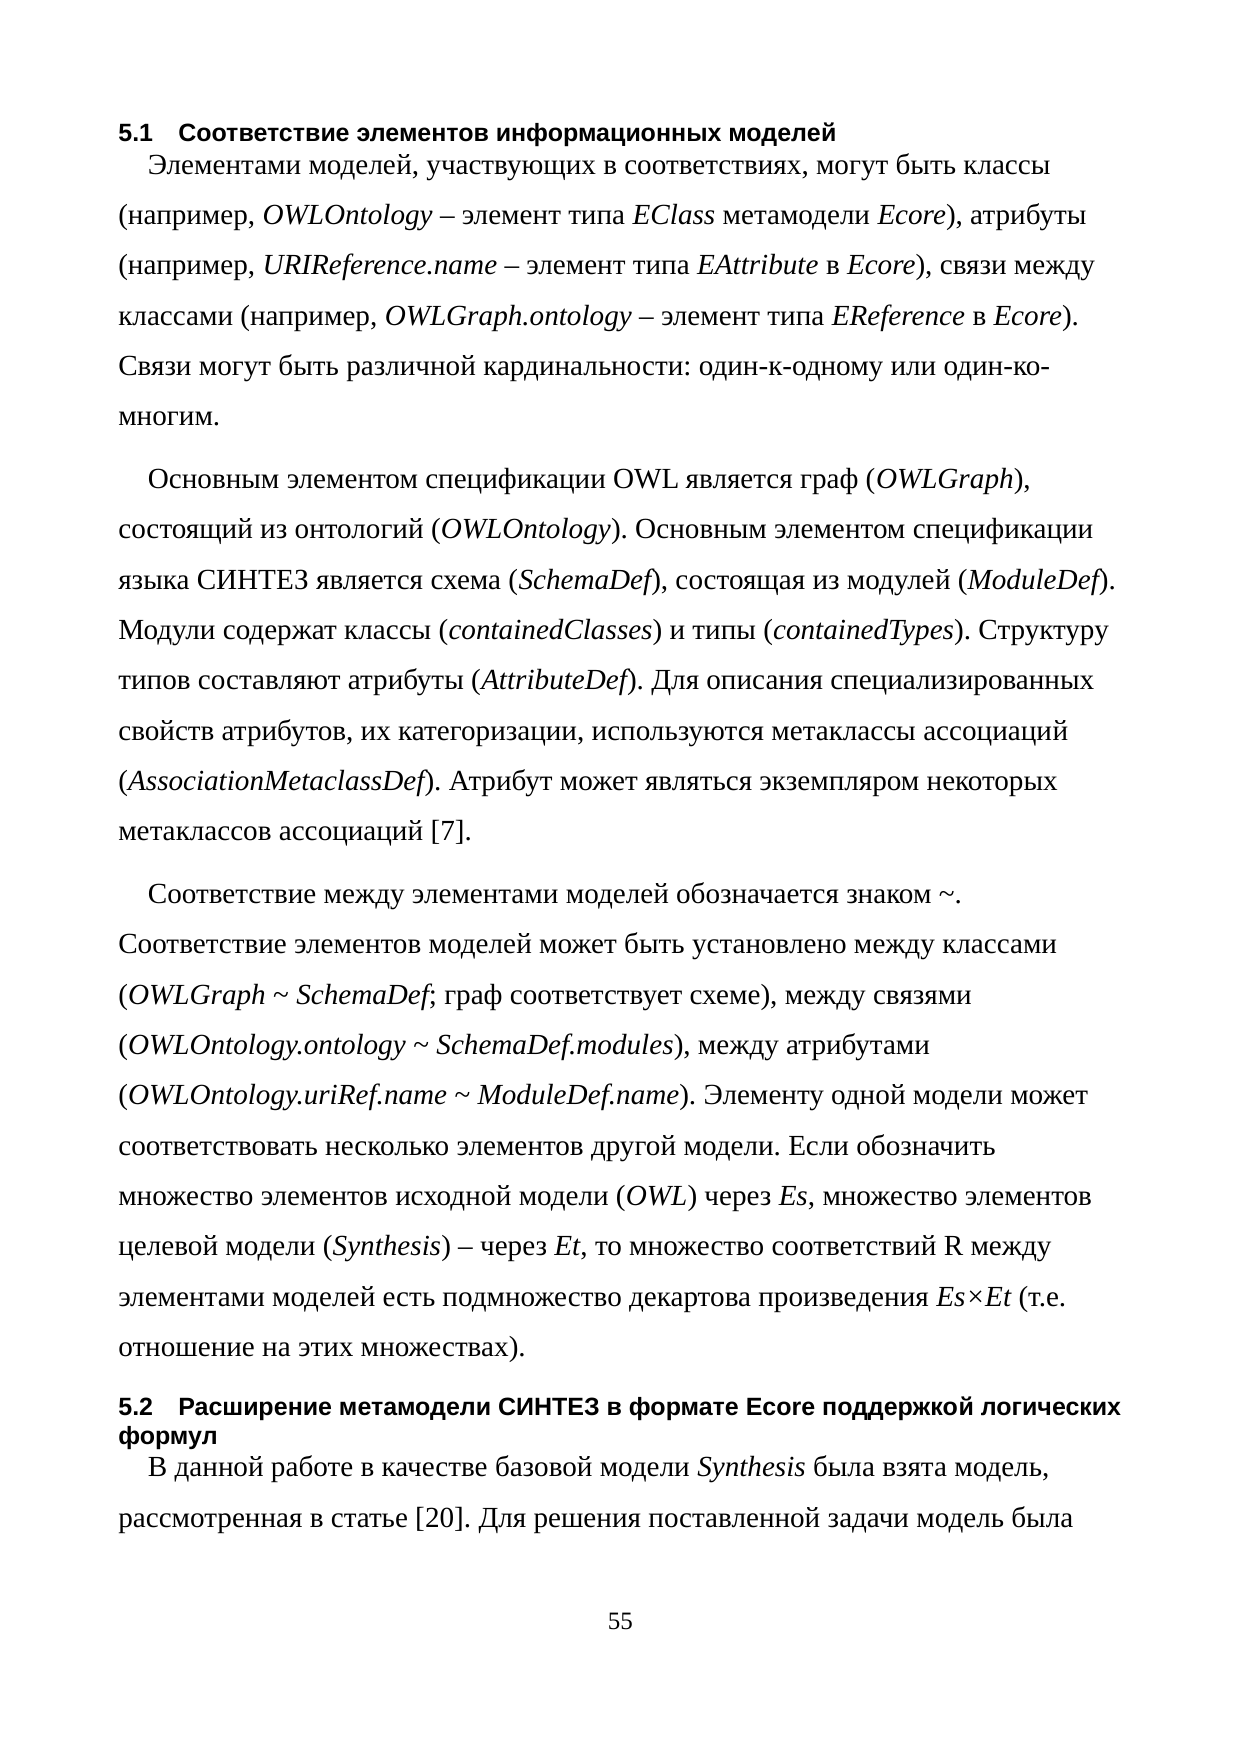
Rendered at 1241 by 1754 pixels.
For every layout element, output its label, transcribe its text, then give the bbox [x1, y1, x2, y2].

subtitle Расширение метамодели СИНТЕЗ в формате Ecore поддержкой логических формул [118, 1392, 1122, 1449]
text Соответствие между элементами моделей обозначается знаком ~. Соответствие элементов моделей может быть установлено между классами (OWLGraph ~ SchemaDef; граф соответствует схеме), между связями (OWLOntology.ontology ~ SchemaDef.modules), между атрибутами (OWLOntology.uriRef.name ~ ModuleDef.name). Элементу одной модели может соответствовать несколько элементов другой модели. Если обозначить множество элементов исходной модели (OWL) через Es, множество элементов целевой модели (Synthesis) – через Et, то множество соответствий R между элементами моделей есть подмножество декартова произведения Es×Et (т.е. отношение на этих множествах). [118, 876, 1122, 1363]
text Основным элементом спецификации OWL является граф (OWLGraph), состоящий из онтологий (OWLOntology). Основным элементом спецификации языка СИНТЕЗ является схема (SchemaDef), состоящая из модулей (ModuleDef). Модули содержат классы (containedClasses) и типы (containedTypes). Структуру типов составляют атрибуты (AttributeDef). Для описания специализированных свойств атрибутов, их категоризации, используются метаклассы ассоциаций (AssociationMetaclassDef). Атрибут может являться экземпляром некоторых метаклассов ассоциаций [7]. [118, 461, 1122, 847]
text В данной работе в качестве базовой модели Synthesis была взята модель, рассмотренная в статье [20]. Для решения поставленной задачи модель была [118, 1449, 1122, 1533]
subtitle Соответствие элементов информационных моделей [118, 118, 1122, 147]
text Элементами моделей, участвующих в соответствиях, могут быть классы (например, OWLOntology – элемент типа EСlass метамодели Ecore), атрибуты (например, URIReference.name – элемент типа EAttribute в Ecore), связи между классами (например, OWLGraph.ontology – элемент типа EReference в Ecore). Связи могут быть различной кардинальности: один-к-одному или один-ко-многим. [118, 147, 1122, 432]
